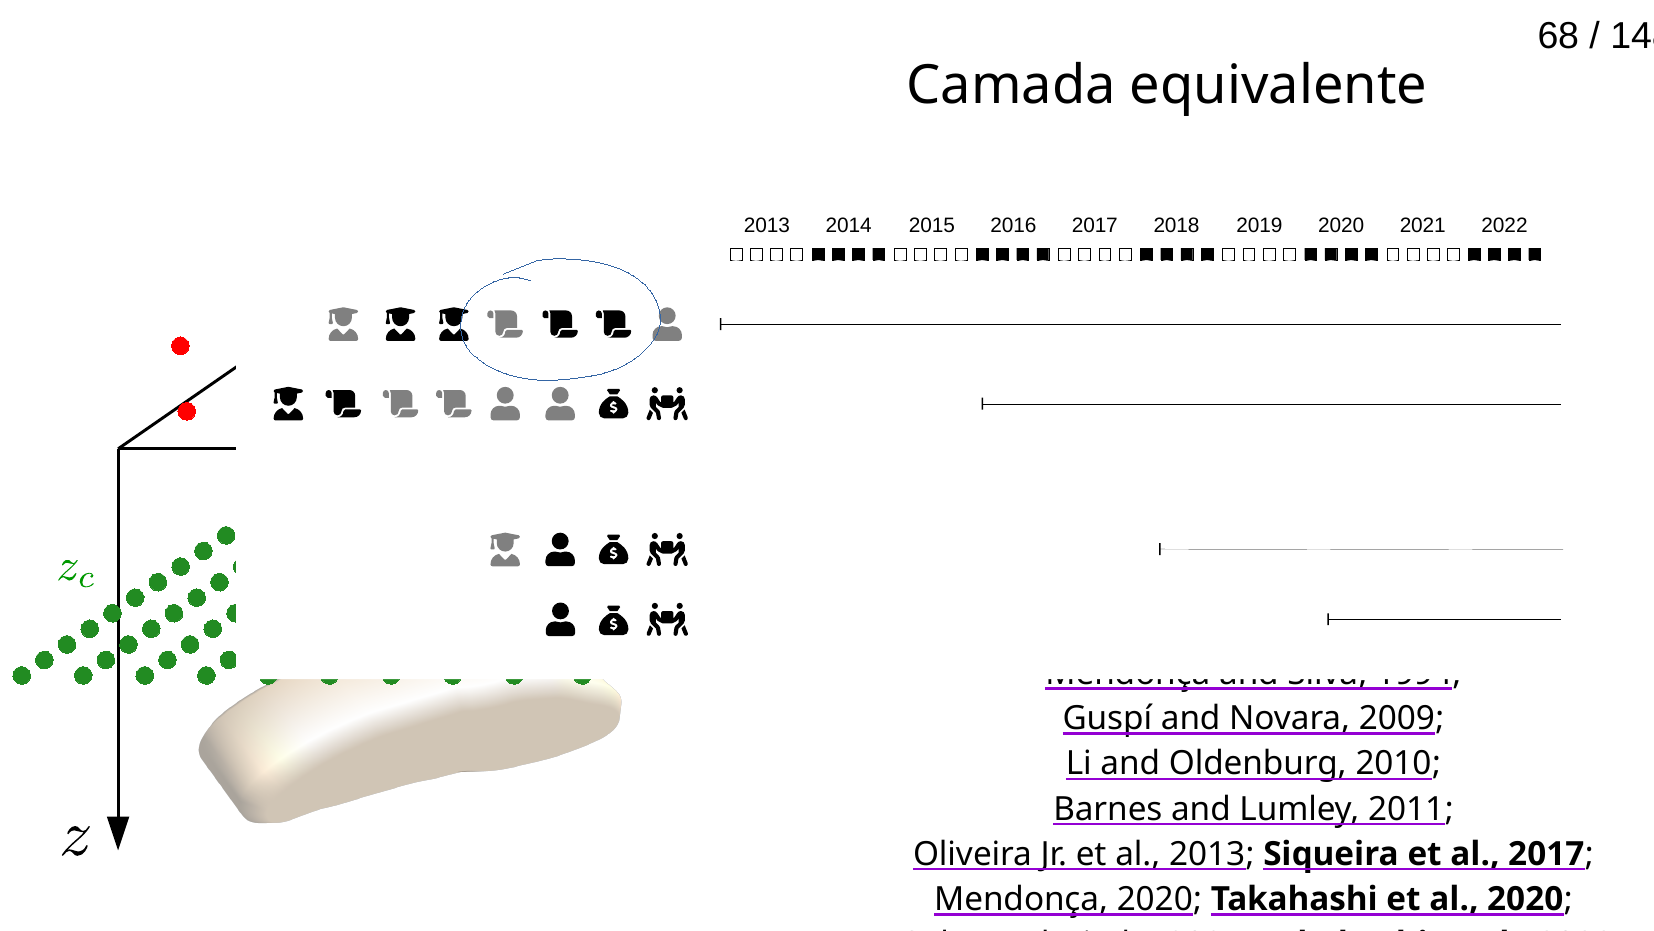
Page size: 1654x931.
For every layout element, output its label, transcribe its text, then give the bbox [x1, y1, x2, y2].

text_box [220, 183, 1619, 685]
text_box [58, 635, 76, 654]
text_box [135, 666, 154, 685]
text_box Camada equivalente [891, 37, 1616, 113]
text_box [119, 635, 138, 654]
text_box [197, 666, 216, 685]
text_box [194, 542, 213, 560]
text_box [171, 557, 190, 576]
text_box Uma quantidade considerável de trabalhos foi publicada desde então sobre a solução eficiente deste sistema linear (e.g., Leão and Silva, 1989; Cordell, 1992; Mendonça and Silva, 1994; Guspı́ and Novara, 2009; Li and Oldenburg, 2010; Barnes and Lumley, 2011; Oliveira Jr. et al., 2013; Siqueira et al., 2017; Mendonça, 2020; Takahashi et al., 2020; Soler and Uieda, 2021; Takahashi et al., 2022) [885, 460, 1630, 877]
text_box [187, 588, 206, 607]
text_box [80, 619, 99, 638]
text_box [97, 651, 115, 669]
text_box [35, 651, 54, 669]
text_box [74, 666, 93, 685]
text_box [181, 635, 199, 654]
text_box [210, 573, 229, 592]
picture [59, 826, 93, 856]
text_box [12, 666, 31, 685]
text_box [203, 619, 222, 638]
picture [56, 560, 95, 588]
text_box <number> / 148 [1414, 0, 1654, 71]
text_box [158, 651, 177, 669]
text_box [171, 336, 190, 355]
picture [273, 206, 1564, 637]
text_box [177, 402, 196, 421]
text_box [149, 573, 167, 592]
text_box [103, 604, 122, 623]
text_box [126, 588, 145, 607]
text_box [142, 619, 161, 638]
text_box [165, 604, 183, 623]
text_box [217, 526, 235, 545]
